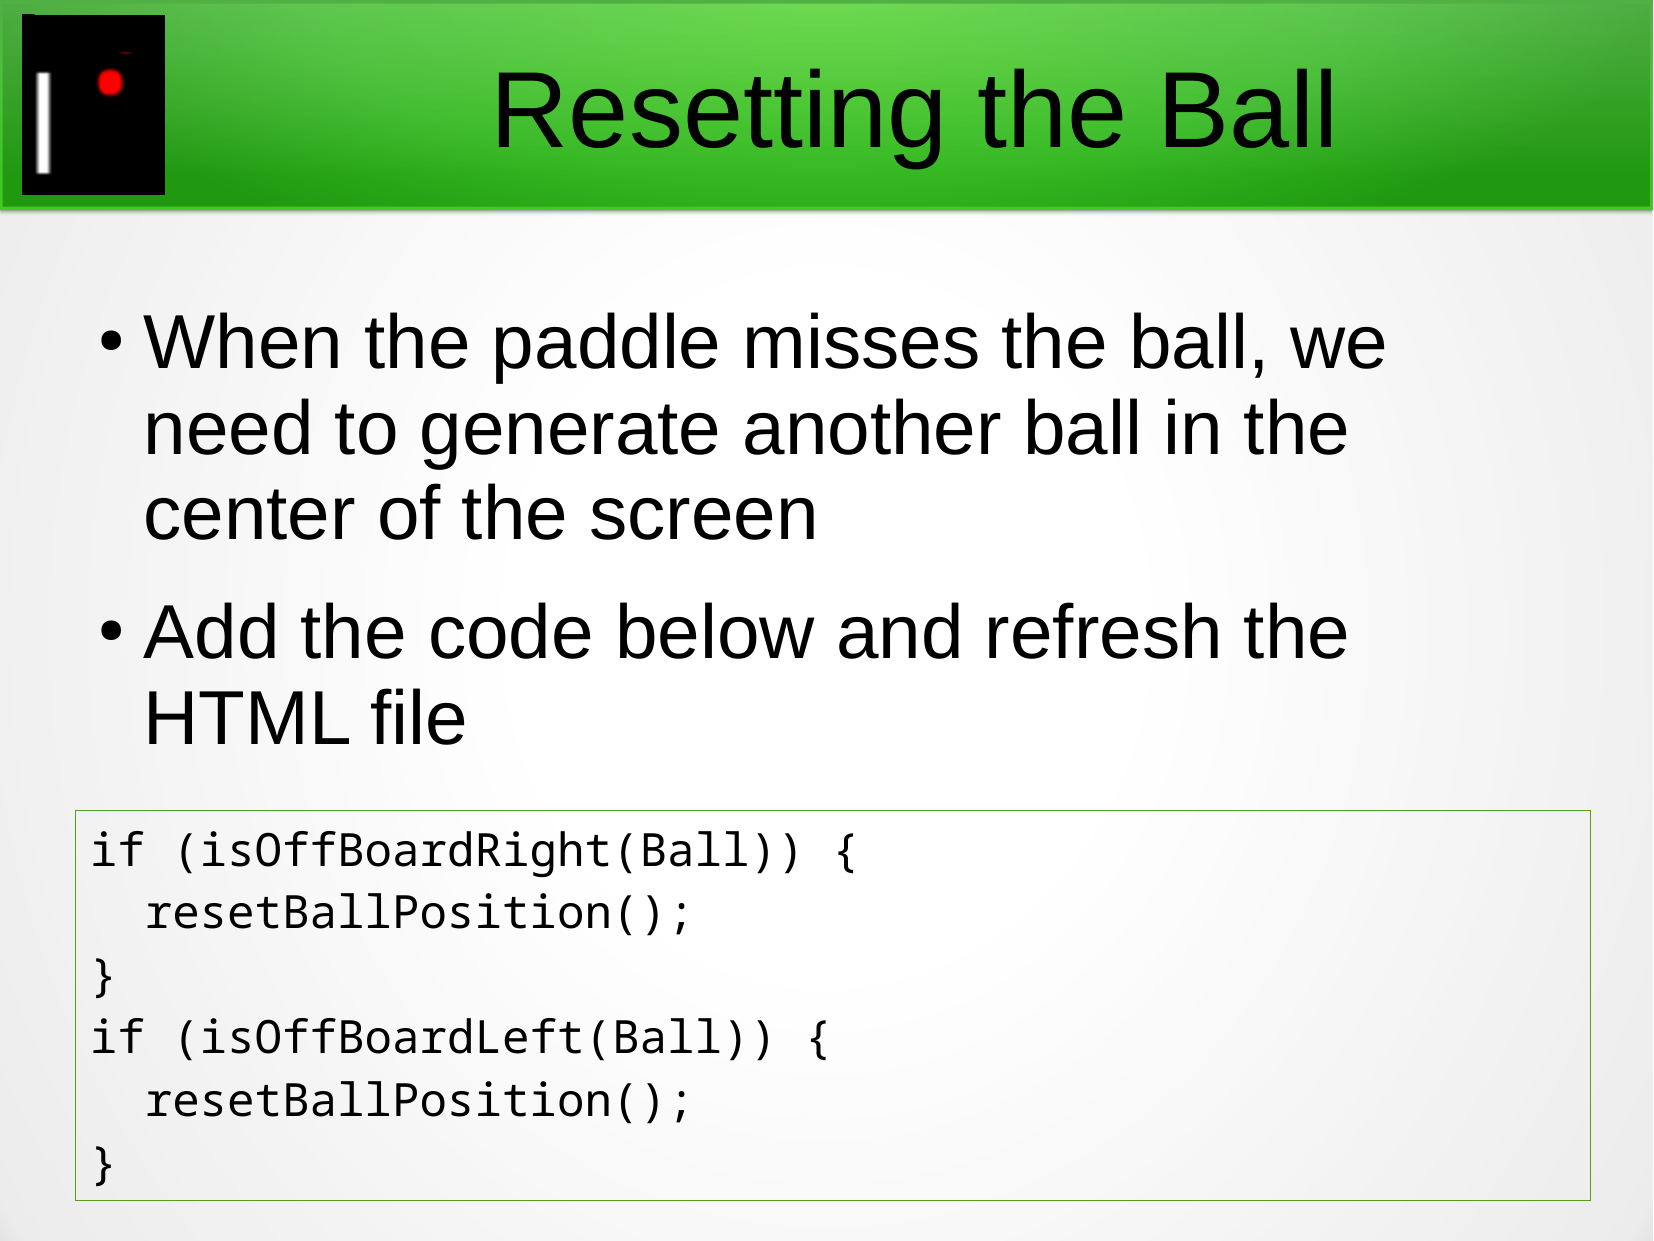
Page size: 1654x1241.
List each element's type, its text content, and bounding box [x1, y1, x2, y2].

list When the paddle misses the ball, we need to generate another ball in the center of the screen Add the code below and refresh the HTML file [82, 299, 1576, 766]
text_box if (isOffBoardRight(Ball)) { resetBallPosition(); } if (isOffBoardLeft(Ball)) { resetBallPosition(); } [75, 810, 1591, 1170]
title Resetting the Ball [195, 30, 1636, 190]
picture [22, 14, 165, 195]
